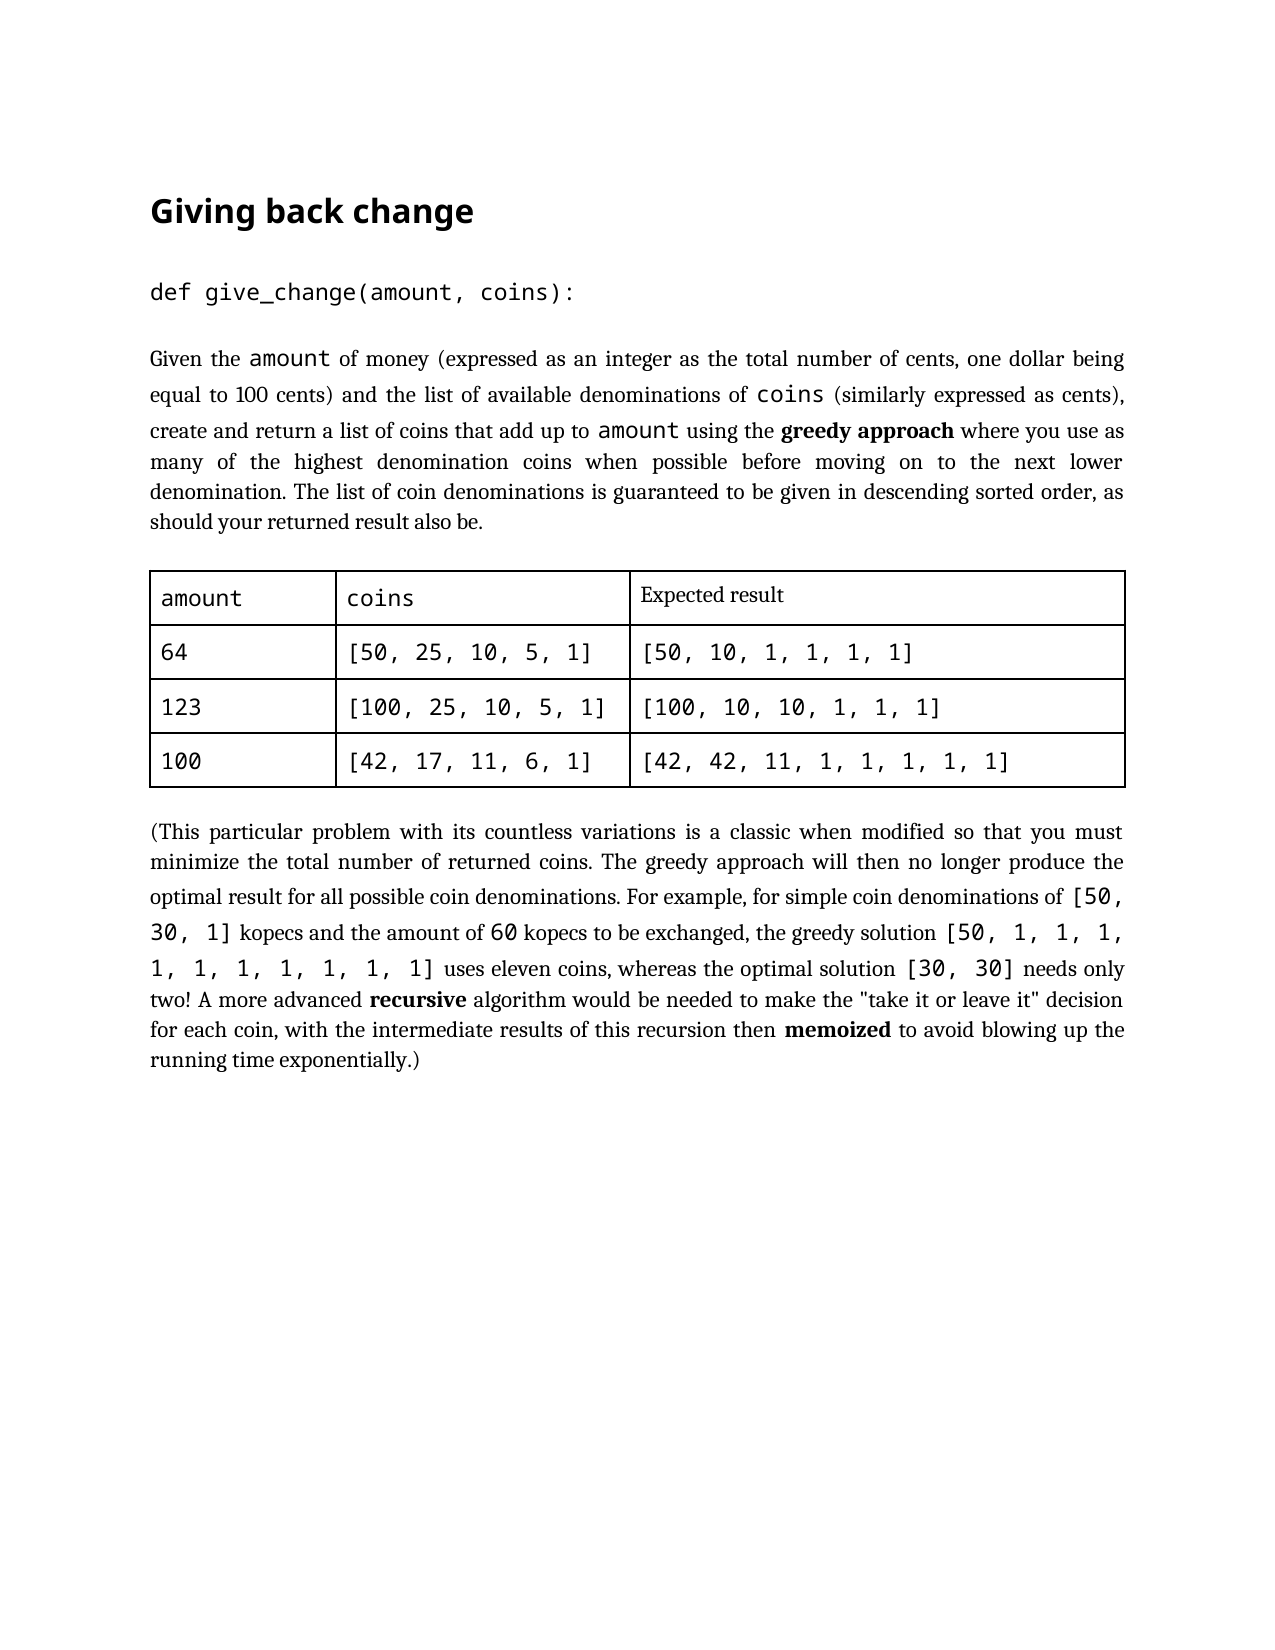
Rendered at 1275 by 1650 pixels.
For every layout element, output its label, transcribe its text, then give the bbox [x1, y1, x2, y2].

table_header coins [337, 572, 629, 624]
table_header amount [151, 572, 335, 624]
text def give_change(amount, coins): [150, 276, 1125, 307]
table_cell 64 [151, 626, 335, 678]
table_cell [42, 42, 11, 1, 1, 1, 1, 1] [631, 734, 1124, 786]
table_cell [100, 10, 10, 1, 1, 1] [631, 680, 1124, 732]
subtitle Giving back change [150, 187, 1125, 233]
text (This particular problem with its countless variations is a classic when modified so that you must minimize the total number of returned coins. The greedy approach will then no longer produce the optimal result for all possible coin denominations. For example, for simple coin denominations of [50, 30, 1] kopecs and the amount of 60 kopecs to be exchanged, the greedy solution [50, 1, 1, 1, 1, 1, 1, 1, 1, 1, 1] uses eleven coins, whereas the optimal solution [30, 30] needs only two! A more advanced recursive algorithm would be needed to make the "take it or leave it" decision for each coin, with the intermediate results of this recursion then memoized to avoid blowing up the running time exponentially.) [150, 818, 1125, 1073]
table_header Expected result [631, 572, 1124, 624]
table_cell [50, 25, 10, 5, 1] [337, 626, 629, 678]
table_cell 100 [151, 734, 335, 786]
table_cell [100, 25, 10, 5, 1] [337, 680, 629, 732]
table_cell [50, 10, 1, 1, 1, 1] [631, 626, 1124, 678]
table_cell 123 [151, 680, 335, 732]
text Given the amount of money (expressed as an integer as the total number of cents, one dollar being equal to 100 cents) and the list of available denominations of coins (similarly expressed as cents), create and return a list of coins that add up to amount using the greedy approach where you use as many of the highest denomination coins when possible before moving on to the next lower denomination. The list of coin denominations is guaranteed to be given in descending sorted order, as should your returned result also be. [150, 342, 1125, 536]
table_cell [42, 17, 11, 6, 1] [337, 734, 629, 786]
